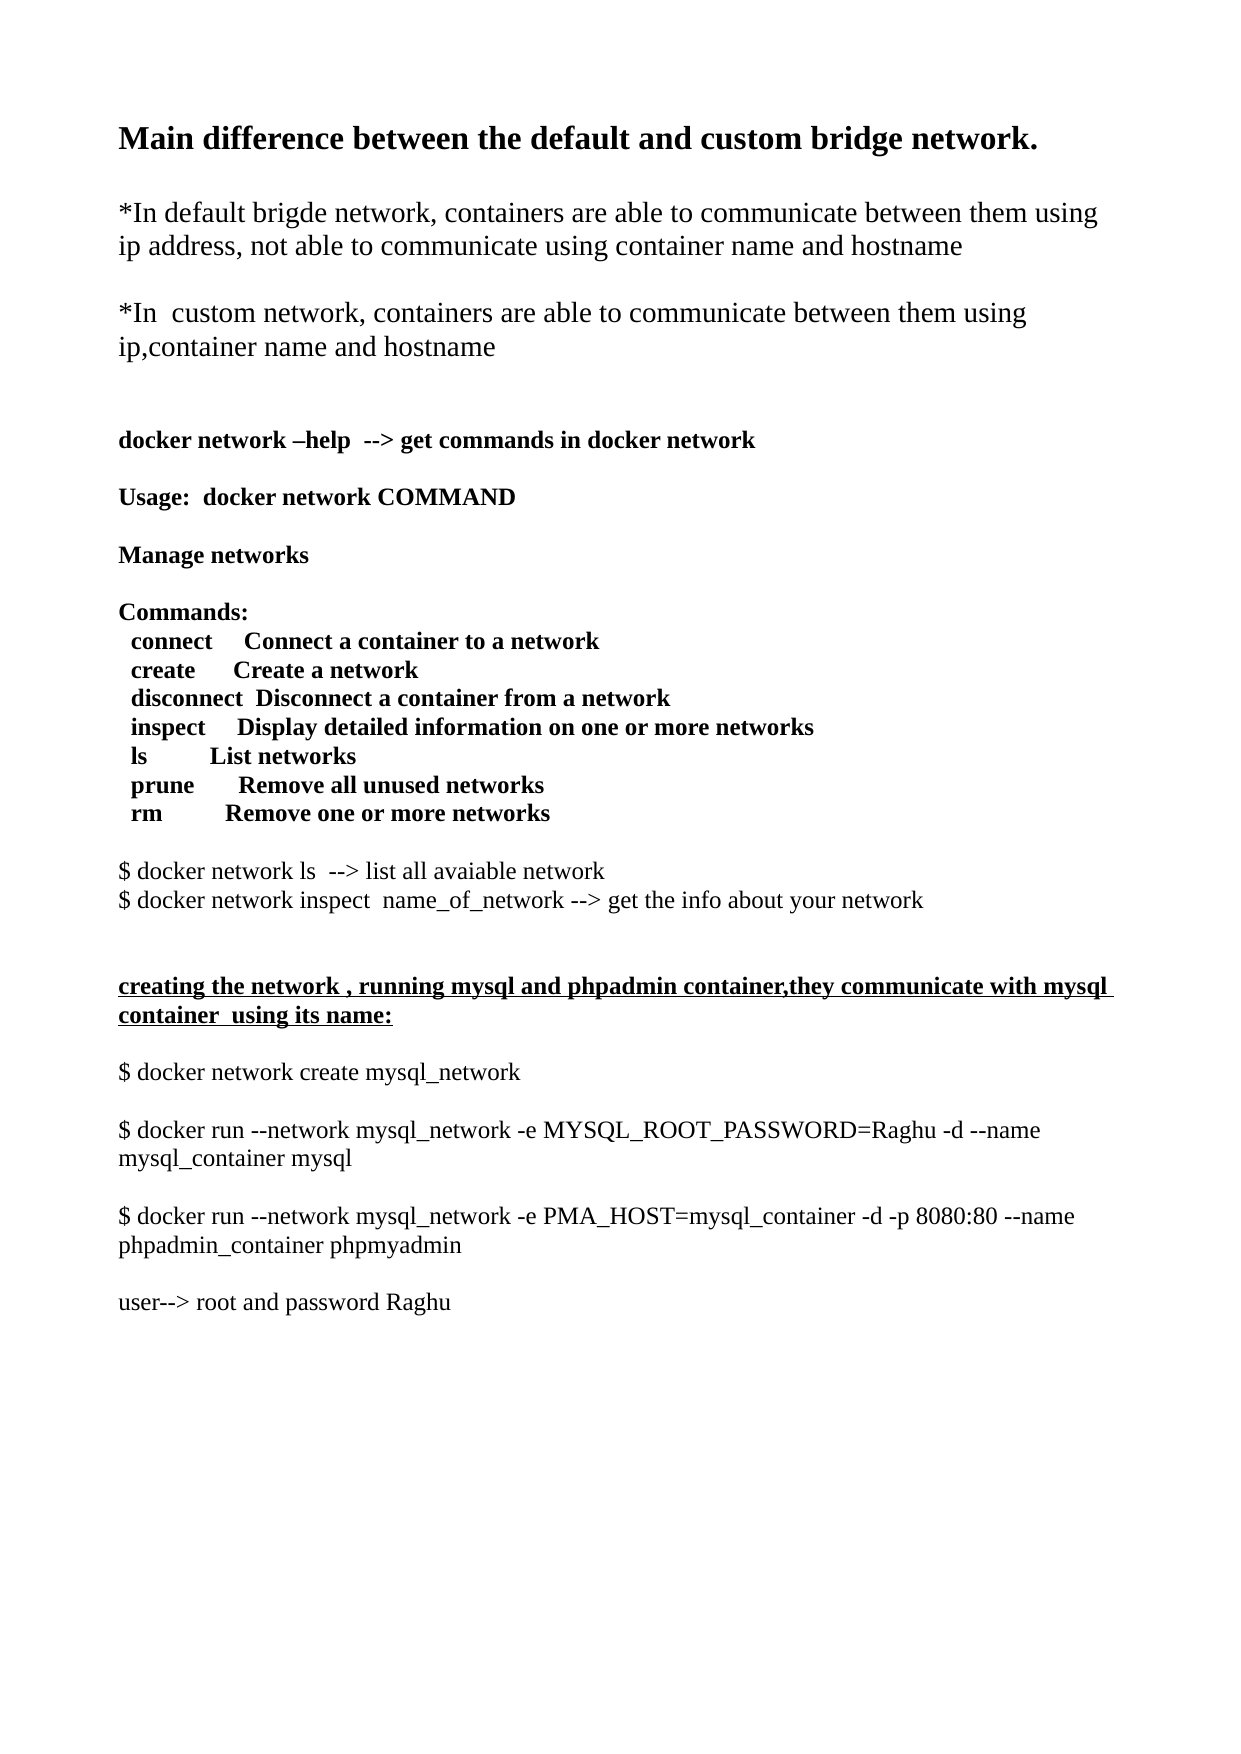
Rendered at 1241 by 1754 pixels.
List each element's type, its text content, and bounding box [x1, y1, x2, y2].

text connect Connect a container to a network [118, 626, 1122, 655]
text $ docker network inspect name_of_network --> get the info about your network [118, 885, 1122, 913]
text prune Remove all unused networks [118, 770, 1122, 798]
text rm Remove one or more networks [118, 798, 1122, 827]
text inspect Display detailed information on one or more networks [118, 712, 1122, 741]
text create Create a network [118, 655, 1122, 683]
text Main difference between the default and custom bridge network. [118, 118, 1122, 156]
text $ docker network create mysql_network [118, 1057, 1122, 1086]
text $ docker run --network mysql_network -e MYSQL_ROOT_PASSWORD=Raghu -d --name mysql_container mysql [118, 1115, 1122, 1172]
text Manage networks [118, 540, 1122, 568]
text Usage: docker network COMMAND [118, 482, 1122, 511]
text Commands: [118, 597, 1122, 626]
text docker network –help --> get commands in docker network [118, 425, 1122, 453]
text *In custom network, containers are able to communicate between them using ip,container name and hostname [118, 295, 1122, 362]
text $ docker run --network mysql_network -e PMA_HOST=mysql_container -d -p 8080:80 --name phpadmin_container phpmyadmin [118, 1201, 1122, 1258]
text disconnect Disconnect a container from a network [118, 683, 1122, 712]
text creating the network , running mysql and phpadmin container,they communicate with mysql container using its name: [118, 971, 1122, 1028]
text *In default brigde network, containers are able to communicate between them using ip address, not able to communicate using container name and hostname [118, 195, 1122, 262]
text user--> root and password Raghu [118, 1287, 1122, 1316]
text $ docker network ls --> list all avaiable network [118, 856, 1122, 885]
text ls List networks [118, 741, 1122, 770]
